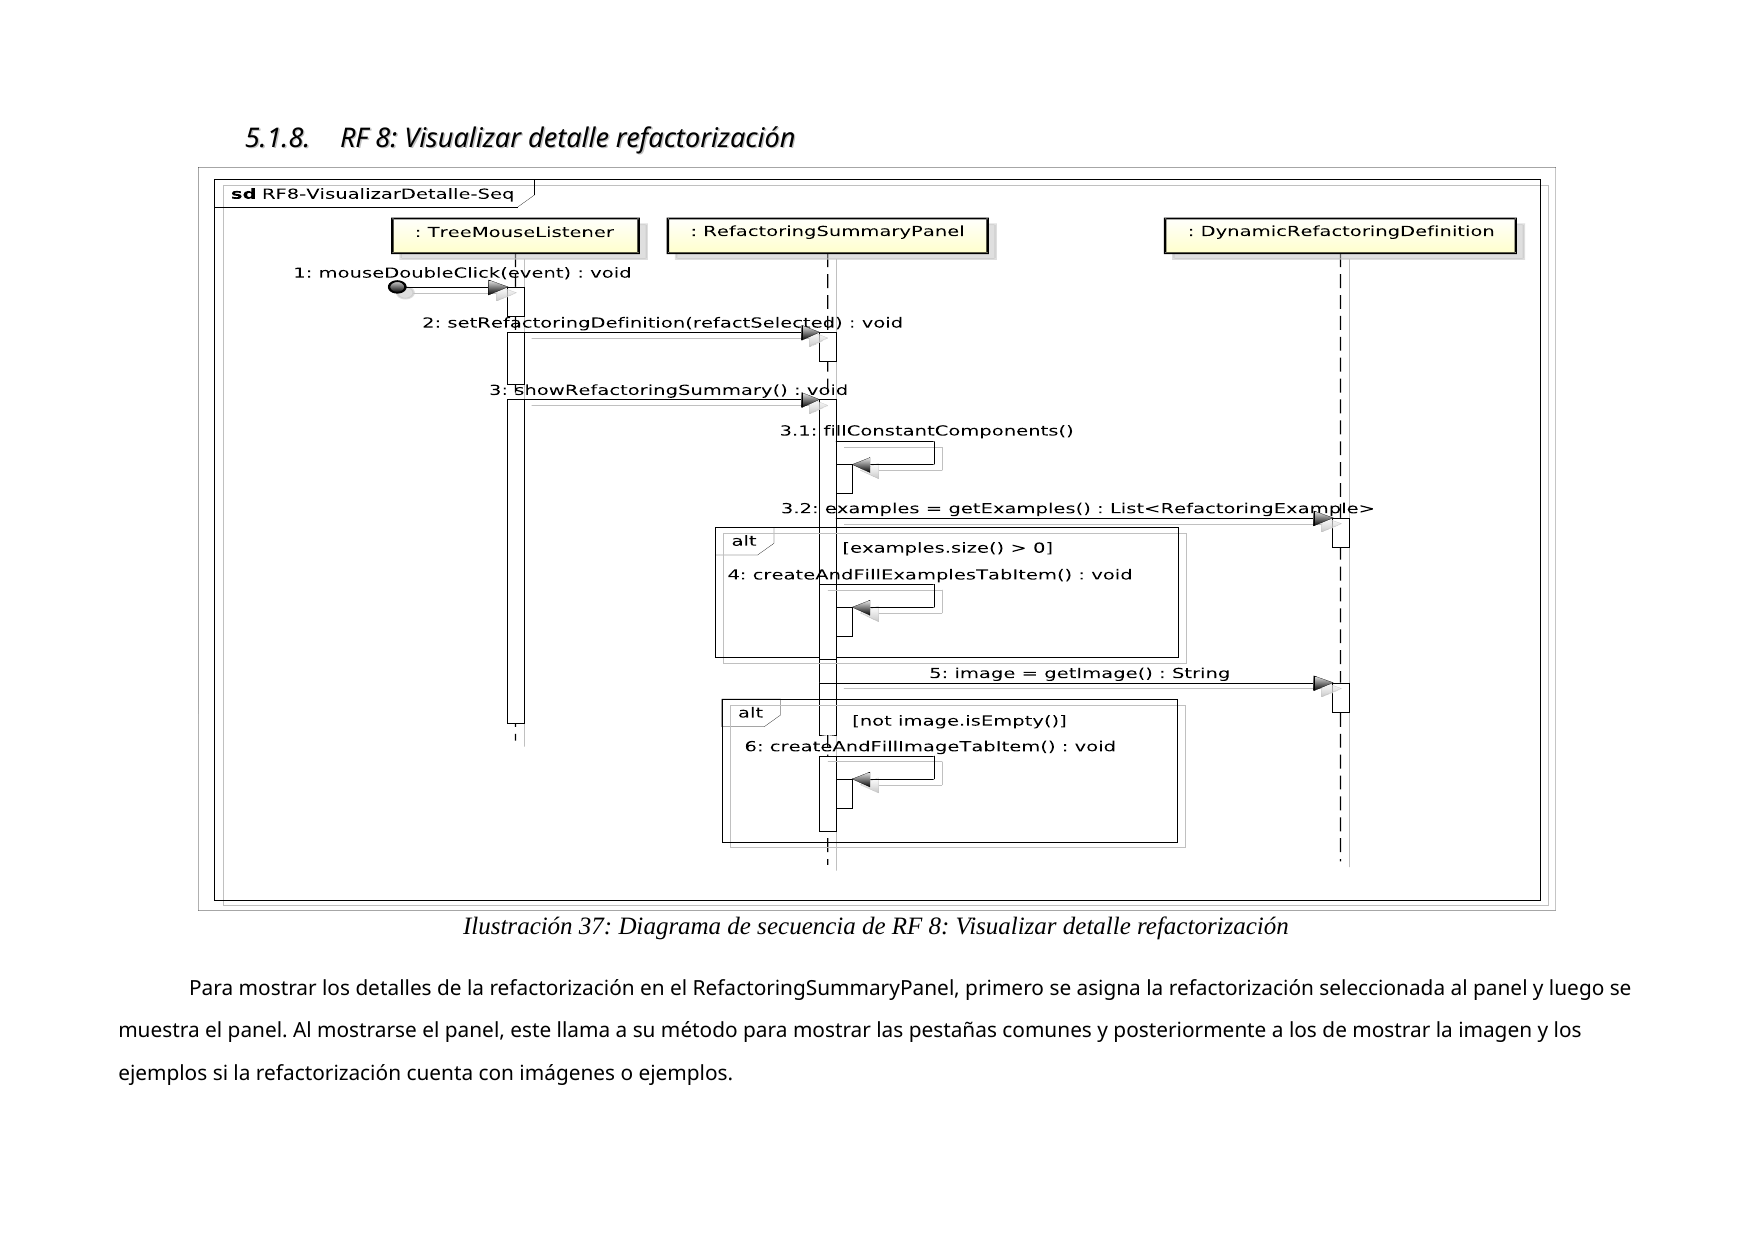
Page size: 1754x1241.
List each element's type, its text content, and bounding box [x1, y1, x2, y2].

subtitle RF 8: Visualizar detalle refactorización [310, 118, 1636, 155]
text Para mostrar los detalles de la refactorización en el RefactoringSummaryPanel, primero se asigna la refactorización seleccionada al panel y luego se muestra el panel. Al mostrarse el panel, este llama a su método para mostrar las pestañas comunes y posteriormente a los de mostrar la imagen y los ejemplos si la refactorización cuenta con imágenes o ejemplos. [118, 167, 1636, 1086]
text Ilustración 37: Diagrama de secuencia de RF 8: Visualizar detalle refactorización [178, 180, 1576, 939]
